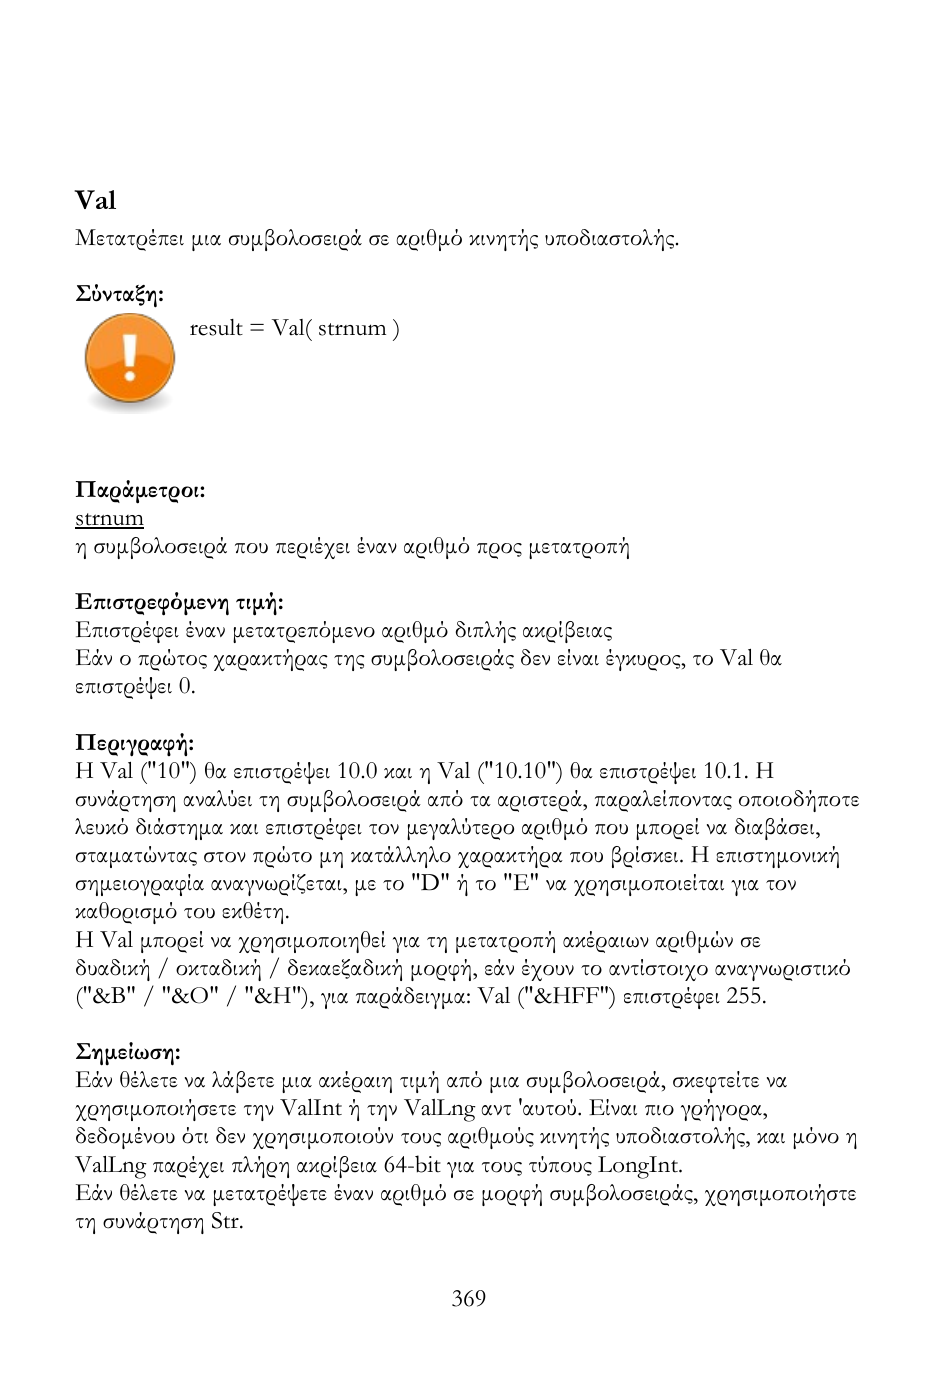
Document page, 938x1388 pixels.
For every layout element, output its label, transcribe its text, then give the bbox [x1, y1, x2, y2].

text Σημείωση: [75, 1038, 862, 1066]
text Σύνταξη: [75, 280, 862, 308]
table_header [75, 308, 183, 447]
text η συμβολοσειρά που περιέχει έναν αριθμό προς μετατροπή [75, 532, 862, 560]
text Εάν θέλετε να μετατρέψετε έναν αριθμό σε μορφή συμβολοσειράς, χρησιμοποιήστε τη συνάρτηση Str. [75, 1179, 862, 1235]
text Επιστρεφόμενη τιμή: [75, 588, 862, 616]
text Επιστρέφει έναν μετατρεπόμενο αριθμό διπλής ακρίβειας [75, 616, 862, 644]
subtitle Val [75, 184, 862, 217]
text Η Val μπορεί να χρησιμοποιηθεί για τη μετατροπή ακέραιων αριθμών σε δυαδική / οκταδική / δεκαεξαδική μορφή, εάν έχουν το αντίστοιχο αναγνωριστικό ("&B" / "&O" / "&H"), για παράδειγμα: Val ("&HFF") επιστρέφει 255. [75, 926, 862, 1010]
text Παράμετροι: [75, 476, 862, 504]
text Η Val ("10") θα επιστρέψει 10.0 και η Val ("10.10") θα επιστρέψει 10.1. Η συνάρτηση αναλύει τη συμβολοσειρά από τα αριστερά, παραλείποντας οποιοδήποτε λευκό διάστημα και επιστρέφει τον μεγαλύτερο αριθμό που μπορεί να διαβάσει, σταματώντας στον πρώτο μη κατάλληλο χαρακτήρα που βρίσκει. Η επιστημονική σημειογραφία αναγνωρίζεται, με το "D" ή το "E" να χρησιμοποιείται για τον καθορισμό του εκθέτη. [75, 757, 862, 926]
text Εάν ο πρώτος χαρακτήρας της συμβολοσειράς δεν είναι έγκυρος, το Val θα επιστρέψει 0. [75, 644, 862, 701]
text strnum [75, 504, 862, 532]
text Περιγραφή: [75, 729, 862, 757]
picture [79, 313, 180, 414]
text Εάν θέλετε να λάβετε μια ακέραιη τιμή από μια συμβολοσειρά, σκεφτείτε να χρησιμοποιήσετε την ValInt ή την ValLng αντ 'αυτού. Είναι πιο γρήγορα, δεδομένου ότι δεν χρησιμοποιούν τους αριθμούς κινητής υποδιαστολής, και μόνο η ValLng παρέχει πλήρη ακρίβεια 64-bit για τους τύπους LongInt. [75, 1066, 862, 1179]
table_header result = Val( strnum ) [184, 308, 863, 447]
text Μετατρέπει μια συμβολοσειρά σε αριθμό κινητής υποδιαστολής. [75, 223, 862, 252]
